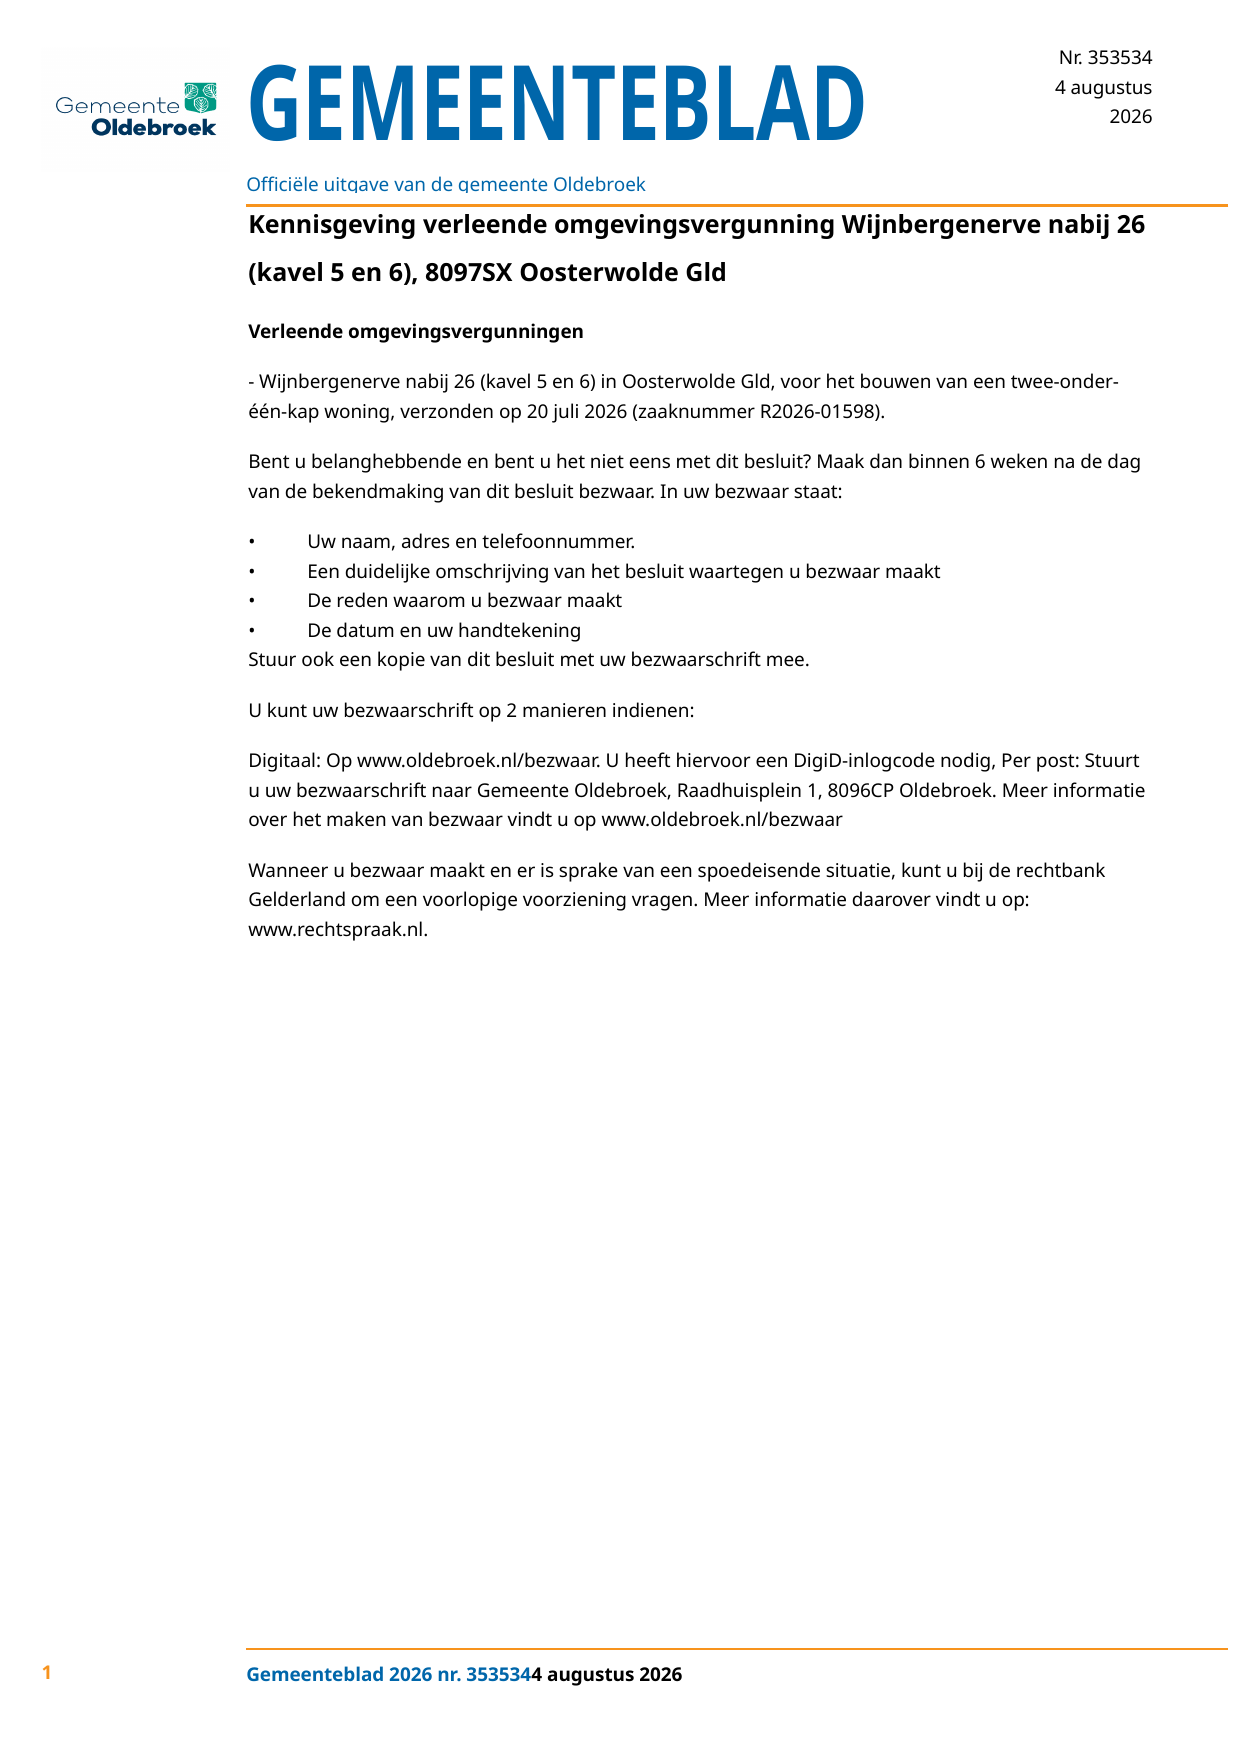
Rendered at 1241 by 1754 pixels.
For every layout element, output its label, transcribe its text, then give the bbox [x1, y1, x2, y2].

text Digitaal: Op www.oldebroek.nl/bezwaar. U heeft hiervoor een DigiD-inlogcode nodig, Per post: Stuurt u uw bezwaarschrift naar Gemeente Oldebroek, Raadhuisplein 1, 8096CP Oldebroek. Meer informatie over het maken van bezwaar vindt u op www.oldebroek.nl/bezwaar [248, 747, 1152, 832]
text Stuur ook een kopie van dit besluit met uw bezwaarschrift mee. [248, 647, 1152, 672]
list Uw naam, adres en telefoonnummer. [248, 528, 1152, 554]
text Bent u belanghebbende en bent u het niet eens met dit besluit? Maak dan binnen 6 weken na de dag van de bekendmaking van dit besluit bezwaar. In uw bezwaar staat: [248, 448, 1152, 504]
list De datum en uw handtekening [248, 617, 1152, 643]
picture [41, 47, 231, 172]
list De reden waarom u bezwaar maakt [248, 587, 1152, 613]
text U kunt uw bezwaarschrift op 2 manieren indienen: [248, 697, 1152, 723]
text Kennisgeving verleende omgevingsvergunning Wijnbergenerve nabij 26 (kavel 5 en 6), 8097SX Oosterwolde Gld [248, 207, 1152, 288]
list Een duidelijke omschrijving van het besluit waartegen u bezwaar maakt [248, 558, 1152, 584]
text Verleende omgevingsvergunningen [248, 318, 1152, 344]
text - Wijnbergenerve nabij 26 (kavel 5 en 6) in Oosterwolde Gld, voor het bouwen van een twee-onder-één-kap woning, verzonden op 20 juli 2026 (zaaknummer R2026-01598). [248, 368, 1152, 424]
text Wanneer u bezwaar maakt en er is sprake van een spoedeisende situatie, kunt u bij de rechtbank Gelderland om een voorlopige voorziening vragen. Meer informatie daarover vindt u op: www.rechtspraak.nl. [248, 857, 1152, 942]
